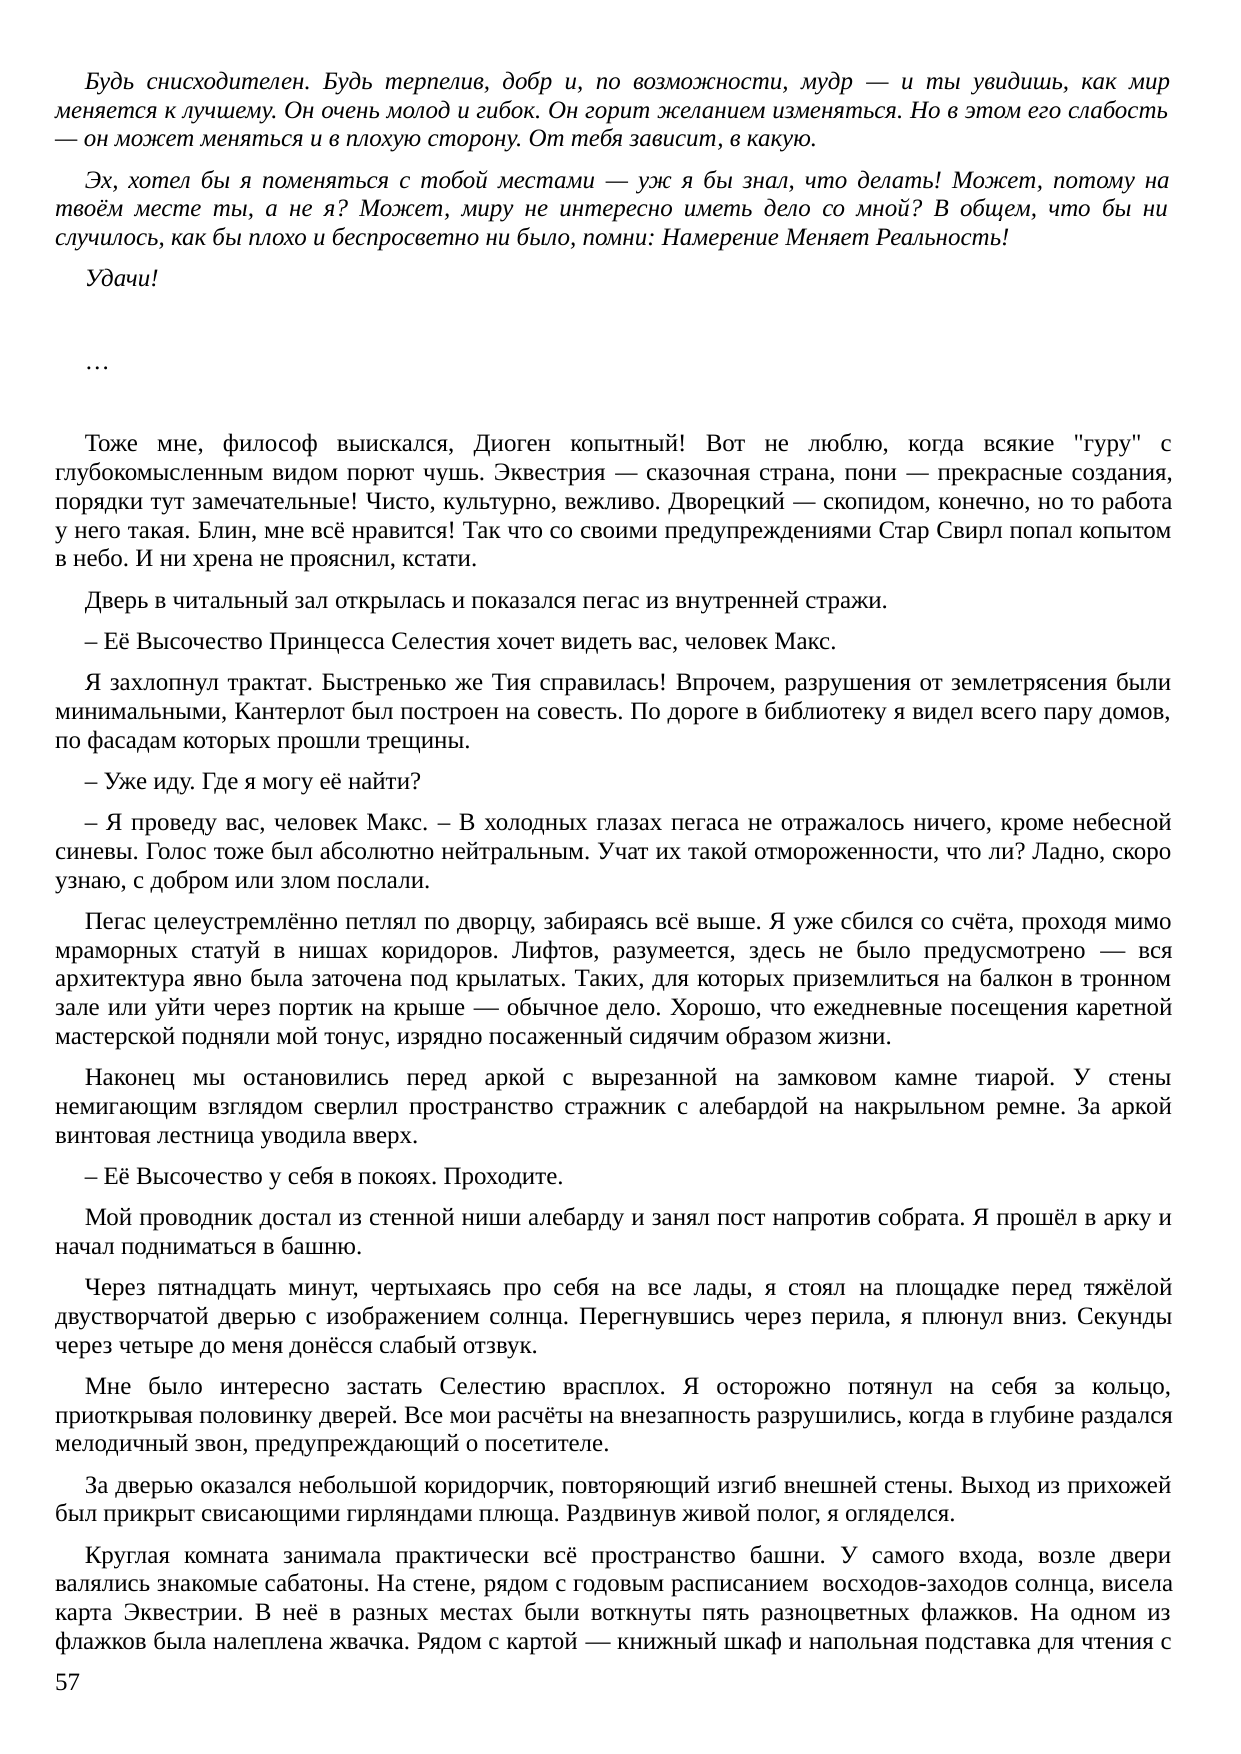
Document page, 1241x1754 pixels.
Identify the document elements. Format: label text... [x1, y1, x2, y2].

text Дверь в читальный зал открылась и показался пегас из внутренней стражи. [55, 585, 1173, 613]
text Я захлопнул трактат. Быстренько же Тия справилась! Впрочем, разрушения от землетрясения были минимальными, Кантерлот был построен на совесть. По дороге в библиотеку я видел всего пару домов, по фасадам которых прошли трещины. [55, 667, 1173, 753]
text – Её Высочество у себя в покоях. Проходите. [55, 1161, 1173, 1190]
text – Её Высочество Принцесса Селестия хочет видеть вас, человек Макс. [55, 626, 1173, 655]
text … [55, 346, 1173, 375]
text Пегас целеустремлённо петлял по дворцу, забираясь всё выше. Я уже сбился со счёта, проходя мимо мраморных статуй в нишах коридоров. Лифтов, разумеется, здесь не было предусмотрено — вся архитектура явно была заточена под крылатых. Таких, для которых приземлиться на балкон в тронном зале или уйти через портик на крыше — обычное дело. Хорошо, что ежедневные посещения каретной мастерской подняли мой тонус, изрядно посаженный сидячим образом жизни. [55, 906, 1173, 1050]
text Мне было интересно застать Селестию врасплох. Я осторожно потянул на себя за кольцо, приоткрывая половинку дверей. Все мои расчёты на внезапность разрушились, когда в глубине раздался мелодичный звон, предупреждающий о посетителе. [55, 1371, 1173, 1457]
text – Уже иду. Где я могу её найти? [55, 766, 1173, 795]
text Будь снисходителен. Будь терпелив, добр и, по возможности, мудр — и ты увидишь, как мир меняется к лучшему. Он очень молод и гибок. Он горит желанием изменяться. Но в этом его слабость — он может меняться и в плохую сторону. От тебя зависит, в какую. [55, 66, 1173, 152]
text Удачи! [55, 263, 1173, 292]
text Тоже мне, философ выискался, Диоген копытный! Вот не люблю, когда всякие "гуру" с глубокомысленным видом порют чушь. Эквестрия — сказочная страна, пони — прекрасные создания, порядки тут замечательные! Чисто, культурно, вежливо. Дворецкий — скопидом, конечно, но то работа у него такая. Блин, мне всё нравится! Так что со своими предупреждениями Стар Свирл попал копытом в небо. И ни хрена не прояснил, кстати. [55, 428, 1173, 572]
text За дверью оказался небольшой коридорчик, повторяющий изгиб внешней стены. Выход из прихожей был прикрыт свисающими гирляндами плюща. Раздвинув живой полог, я огляделся. [55, 1470, 1173, 1527]
text Мой проводник достал из стенной ниши алебарду и занял пост напротив собрата. Я прошёл в арку и начал подниматься в башню. [55, 1202, 1173, 1260]
text – Я проведу вас, человек Макс. – В холодных глазах пегаса не отражалось ничего, кроме небесной синевы. Голос тоже был абсолютно нейтральным. Учат их такой отмороженности, что ли? Ладно, скоро узнаю, с добром или злом послали. [55, 807, 1173, 893]
text Эх, хотел бы я поменяться с тобой местами — уж я бы знал, что делать! Может, потому на твоём месте ты, а не я? Может, миру не интересно иметь дело со мной? В общем, что бы ни случилось, как бы плохо и беспросветно ни было, помни: Намерение Меняет Реальность! [55, 165, 1173, 251]
text Наконец мы остановились перед аркой с вырезанной на замковом камне тиарой. У стены немигающим взглядом сверлил пространство стражник с алебардой на накрыльном ремне. За аркой винтовая лестница уводила вверх. [55, 1062, 1173, 1148]
text Круглая комната занимала практически всё пространство башни. У самого входа, возле двери валялись знакомые сабатоны. На стене, рядом с годовым расписанием восходов-заходов солнца, висела карта Эквестрии. В неё в разных местах были воткнуты пять разноцветных флажков. На одном из флажков была налеплена жвачка. Рядом с картой — книжный шкаф и напольная подставка для чтения с [55, 1540, 1173, 1655]
text Через пятнадцать минут, чертыхаясь про себя на все лады, я стоял на площадке перед тяжёлой двустворчатой дверью с изображением солнца. Перегнувшись через перила, я плюнул вниз. Секунды через четыре до меня донёсся слабый отзвук. [55, 1272, 1173, 1358]
